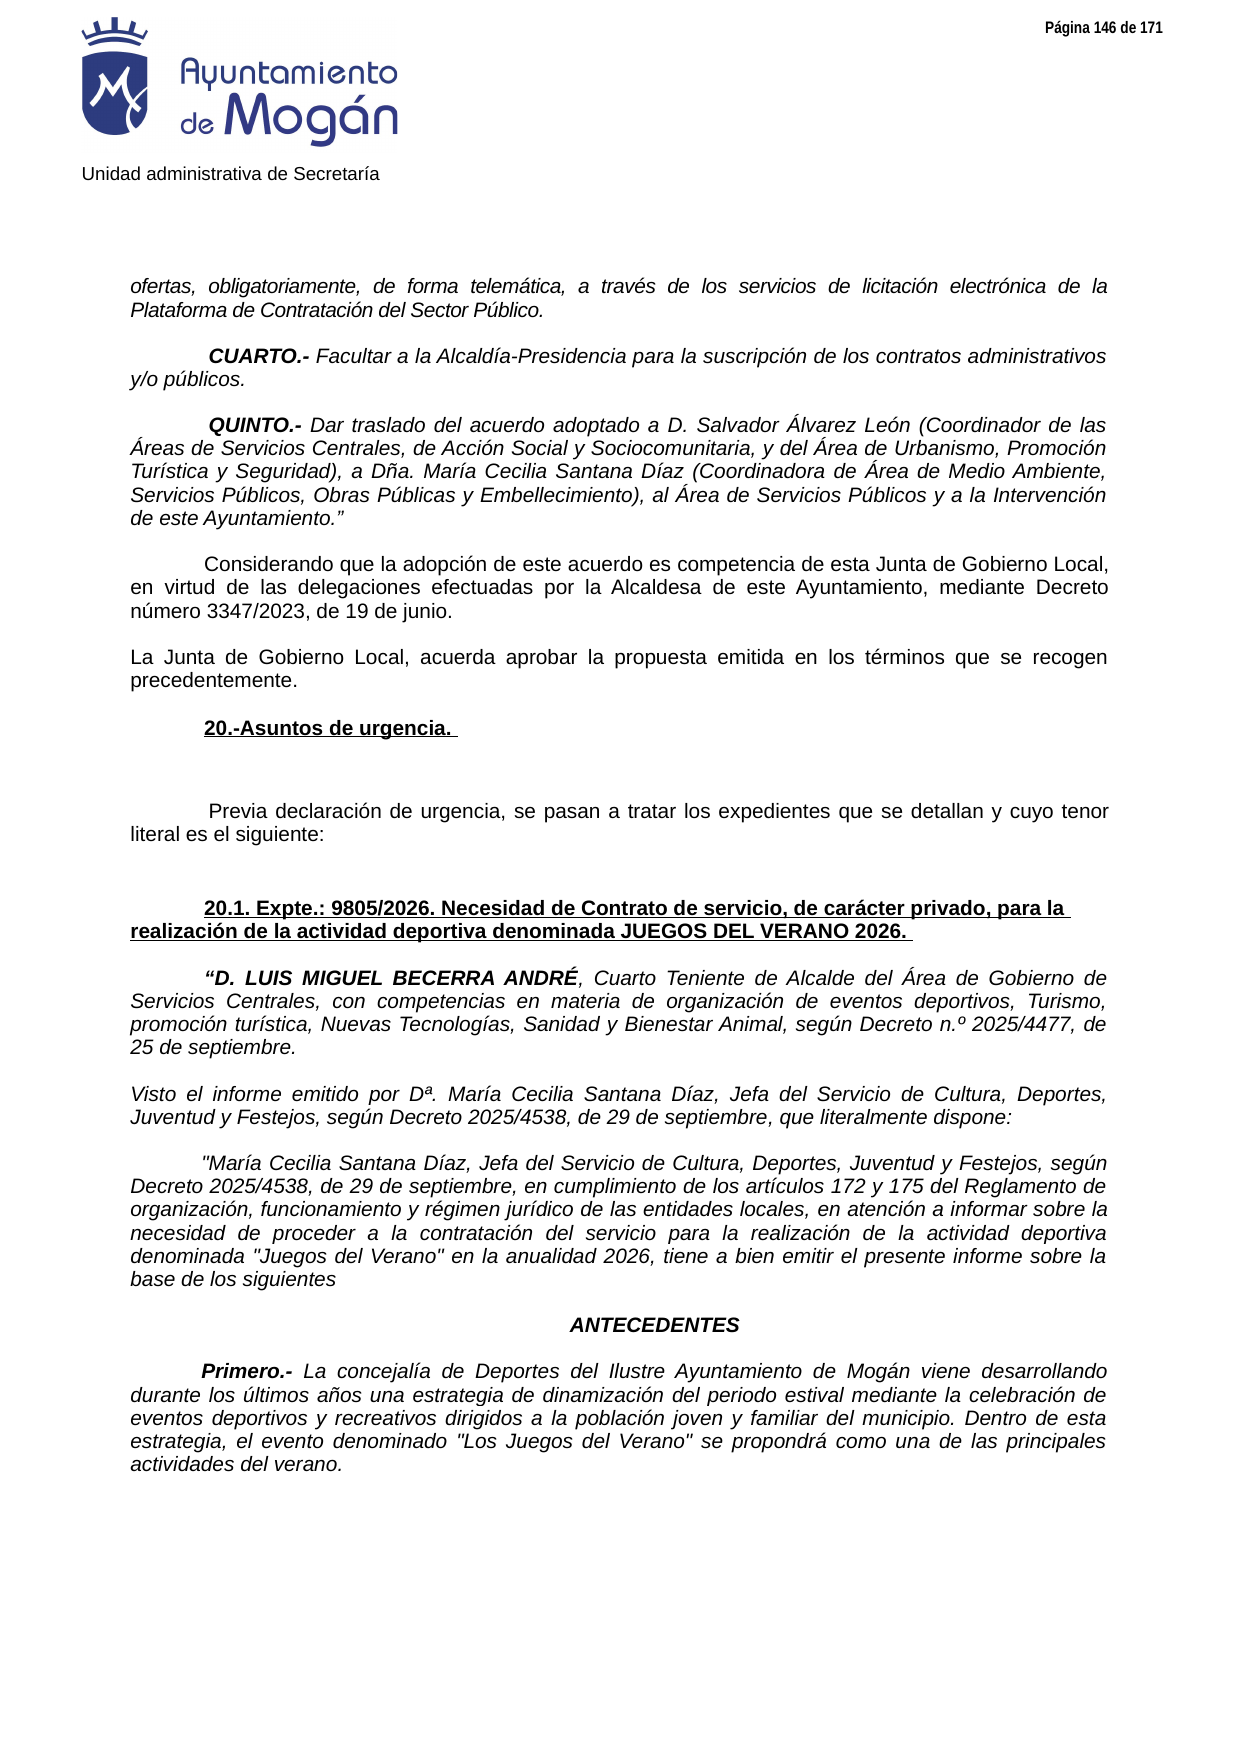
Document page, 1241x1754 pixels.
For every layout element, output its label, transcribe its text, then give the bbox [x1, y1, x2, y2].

text “D. LUIS MIGUEL BECERRA ANDRÉ, Cuarto Teniente de Alcalde del Área de Gobierno de Servicios Centrales, con competencias en materia de organización de eventos deportivos, Turismo, promoción turística, Nuevas Tecnologías, Sanidad y Bienestar Animal, según Decreto n.º 2025/4477, de 25 de septiembre. [130, 966, 1110, 1059]
picture [81, 17, 398, 153]
text Primero.- La concejalía de Deportes del Ilustre Ayuntamiento de Mogán viene desarrollando durante los últimos años una estrategia de dinamización del periodo estival mediante la celebración de eventos deportivos y recreativos dirigidos a la población joven y familiar del municipio. Dentro de esta estrategia, el evento denominado "Los Juegos del Verano" se propondrá como una de las principales actividades del verano. [130, 1360, 1110, 1476]
text CUARTO.- Facultar a la Alcaldía-Presidencia para la suscripción de los contratos administrativos y/o públicos. [130, 344, 1110, 391]
text Visto el informe emitido por Dª. María Cecilia Santana Díaz, Jefa del Servicio de Cultura, Deportes, Juventud y Festejos, según Decreto 2025/4538, de 29 de septiembre, que literalmente dispone: [130, 1082, 1110, 1128]
text 20.1. Expte.: 9805/2026. Necesidad de Contrato de servicio, de carácter privado, para la realización de la actividad deportiva denominada JUEGOS DEL VERANO 2026. [130, 897, 1110, 943]
text ANTECEDENTES [130, 1314, 1110, 1337]
text "María Cecilia Santana Díaz, Jefa del Servicio de Cultura, Deportes, Juventud y Festejos, según Decreto 2025/4538, de 29 de septiembre, en cumplimiento de los artículos 172 y 175 del Reglamento de organización, funcionamiento y régimen jurídico de las entidades locales, en atención a informar sobre la necesidad de proceder a la contratación del servicio para la realización de la actividad deportiva denominada "Juegos del Verano" en la anualidad 2026, tiene a bien emitir el presente informe sobre la base de los siguientes [130, 1151, 1110, 1291]
text ofertas, obligatoriamente, de forma telemática, a través de los servicios de licitación electrónica de la Plataforma de Contratación del Sector Público. [130, 275, 1110, 321]
text Considerando que la adopción de este acuerdo es competencia de esta Junta de Gobierno Local, en virtud de las delegaciones efectuadas por la Alcaldesa de este Ayuntamiento, mediante Decreto número 3347/2023, de 19 de junio. [130, 553, 1110, 622]
text QUINTO.- Dar traslado del acuerdo adoptado a D. Salvador Álvarez León (Coordinador de las Áreas de Servicios Centrales, de Acción Social y Sociocomunitaria, y del Área de Urbanismo, Promoción Turística y Seguridad), a Dña. María Cecilia Santana Díaz (Coordinadora de Área de Medio Ambiente, Servicios Públicos, Obras Públicas y Embellecimiento), al Área de Servicios Públicos y a la Intervención de este Ayuntamiento.” [130, 414, 1110, 530]
text La Junta de Gobierno Local, acuerda aprobar la propuesta emitida en los términos que se recogen precedentemente. 20.-Asuntos de urgencia. [130, 645, 1110, 740]
text Previa declaración de urgencia, se pasan a tratar los expedientes que se detallan y cuyo tenor literal es el siguiente: [130, 799, 1110, 846]
